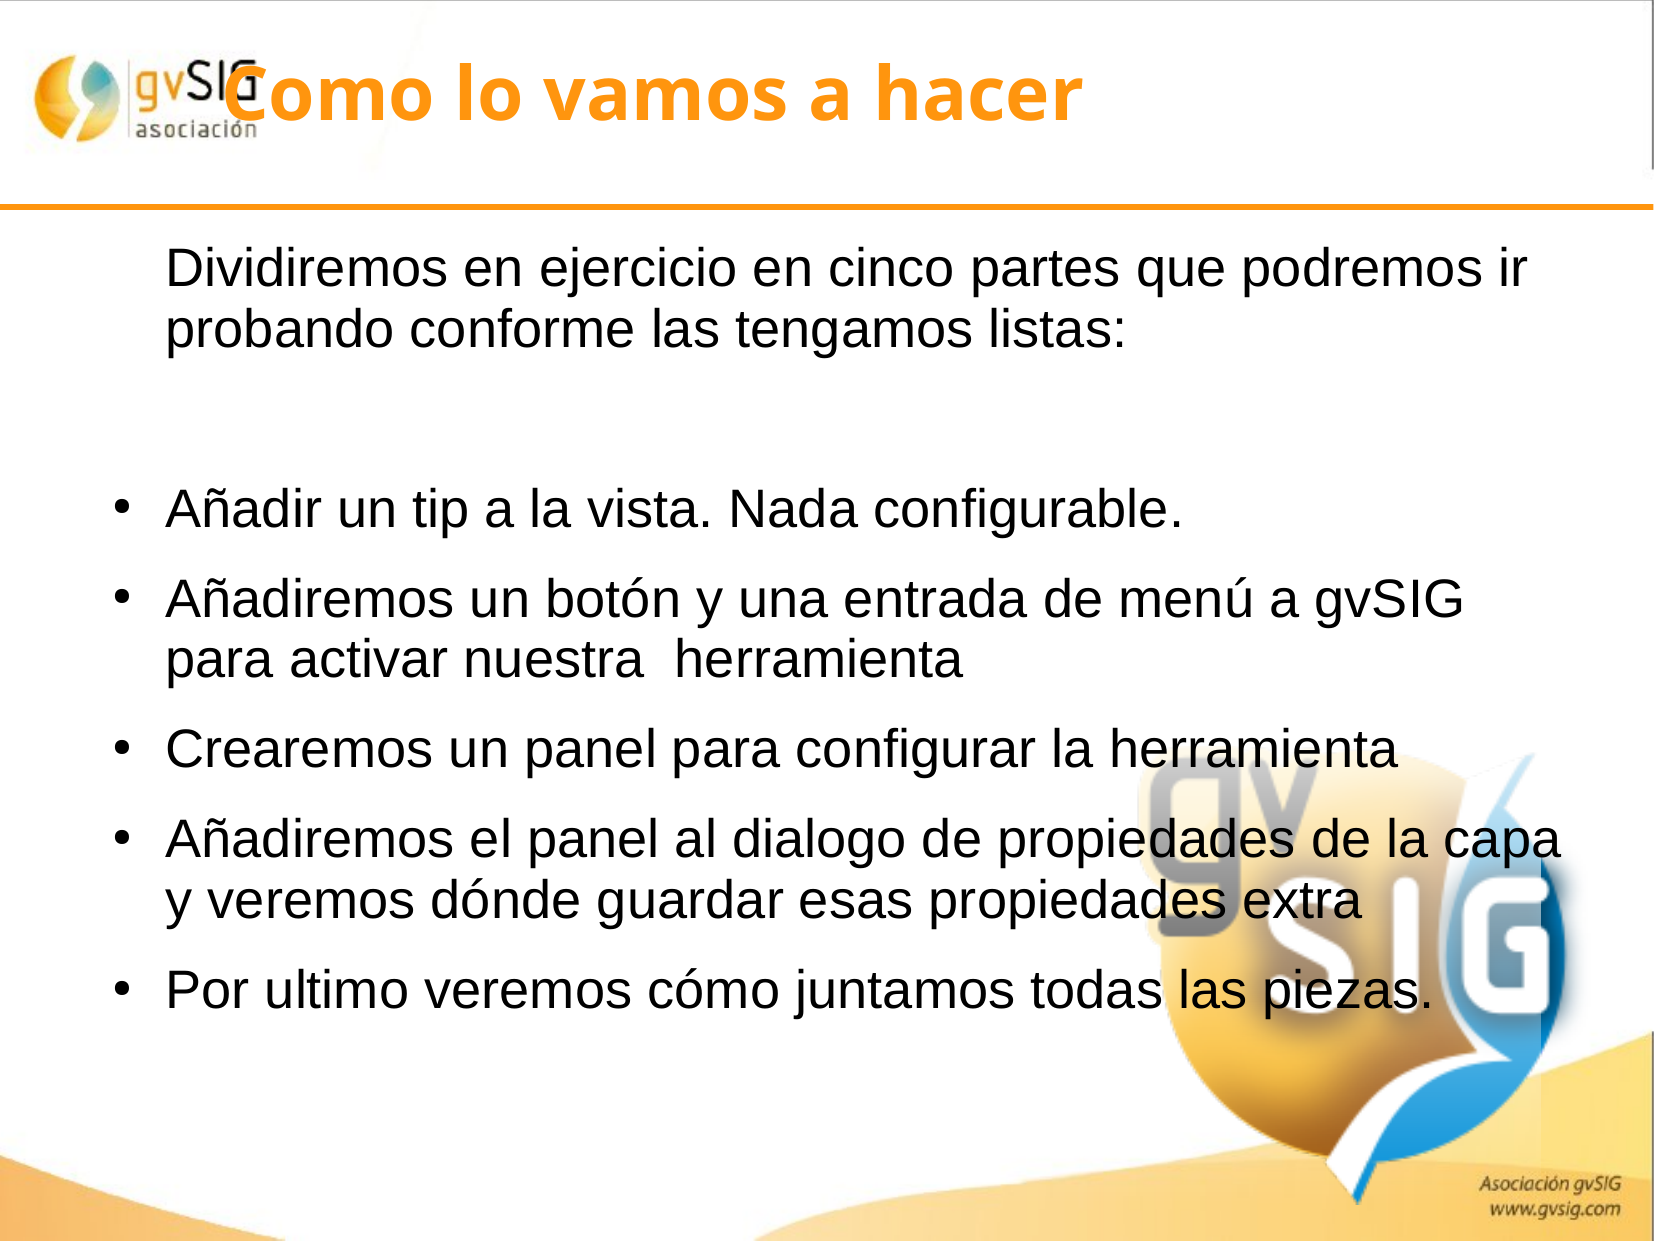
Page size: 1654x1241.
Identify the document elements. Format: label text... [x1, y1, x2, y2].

list Dividiremos en ejercicio en cinco partes que podremos ir probando conforme las tengamos listas: Añadir un tip a la vista. Nada configurable. Añadiremos un botón y una entrada de menú a gvSIG para activar nuestra herramienta Crearemos un panel para configurar la herramienta Añadiremos el panel al dialogo de propiedades de la capa y veremos dónde guardar esas propiedades extra Por ultimo veremos cómo juntamos todas las piezas. [94, 237, 1583, 957]
title Como lo vamos a hacer [0, 0, 1654, 207]
picture [0, 210, 1654, 1241]
text_box [87, 708, 1541, 1205]
